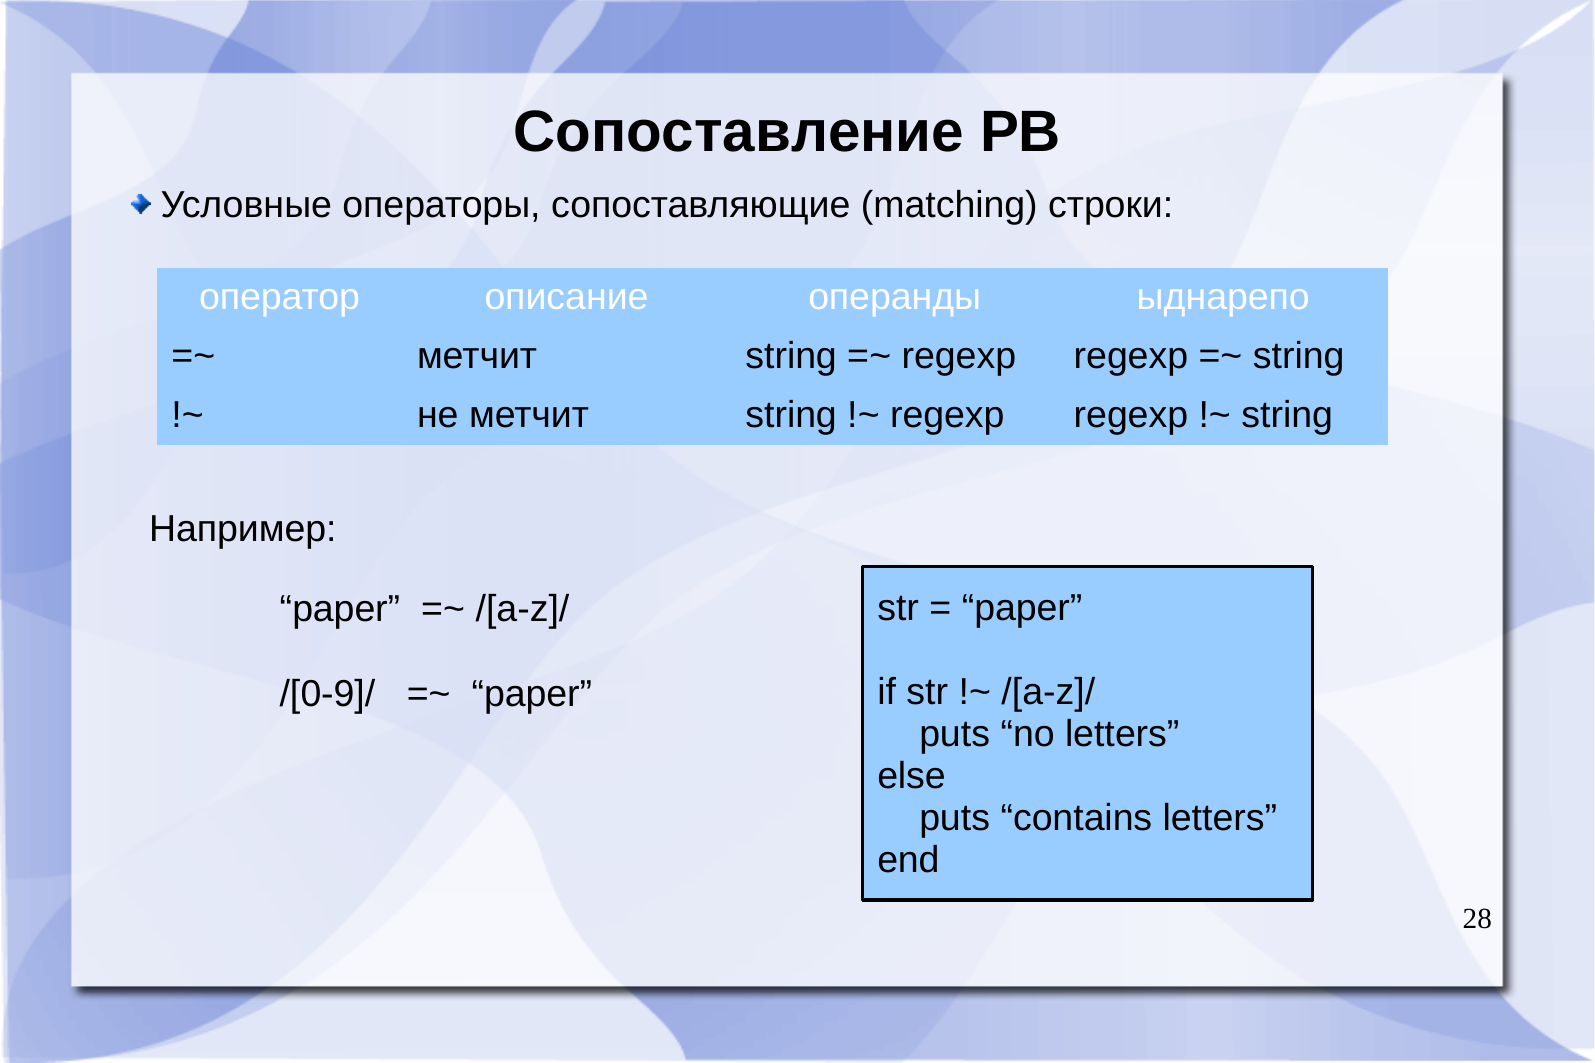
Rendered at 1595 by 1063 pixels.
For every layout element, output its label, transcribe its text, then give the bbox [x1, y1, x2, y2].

table_cell не метчит [402, 386, 731, 445]
table_header описание [402, 268, 731, 327]
table_cell string =~ regexp [731, 327, 1059, 386]
table_header оператор [157, 268, 402, 327]
table_cell regexp !~ string [1059, 386, 1388, 445]
table_cell string !~ regexp [731, 386, 1059, 445]
table_header ыднарепо [1059, 268, 1388, 327]
picture [0, 0, 1595, 1063]
title Сопоставление РВ [75, 75, 1501, 188]
table_cell метчит [402, 327, 731, 386]
table_cell !~ [157, 386, 402, 445]
table_cell =~ [157, 327, 402, 386]
text_box str = “paper” if str !~ /[a-z]/ puts “no letters” else puts “contains letters” end [862, 566, 1313, 901]
table_cell regexp =~ string [1059, 327, 1388, 386]
text_box Например: [134, 499, 352, 557]
table_header операнды [731, 268, 1059, 327]
text_box Условные операторы, сопоставляющие (matching) строки: [116, 175, 1190, 233]
text_box “paper” =~ /[a-z]/ /[0-9]/ =~ “paper” [264, 580, 678, 722]
